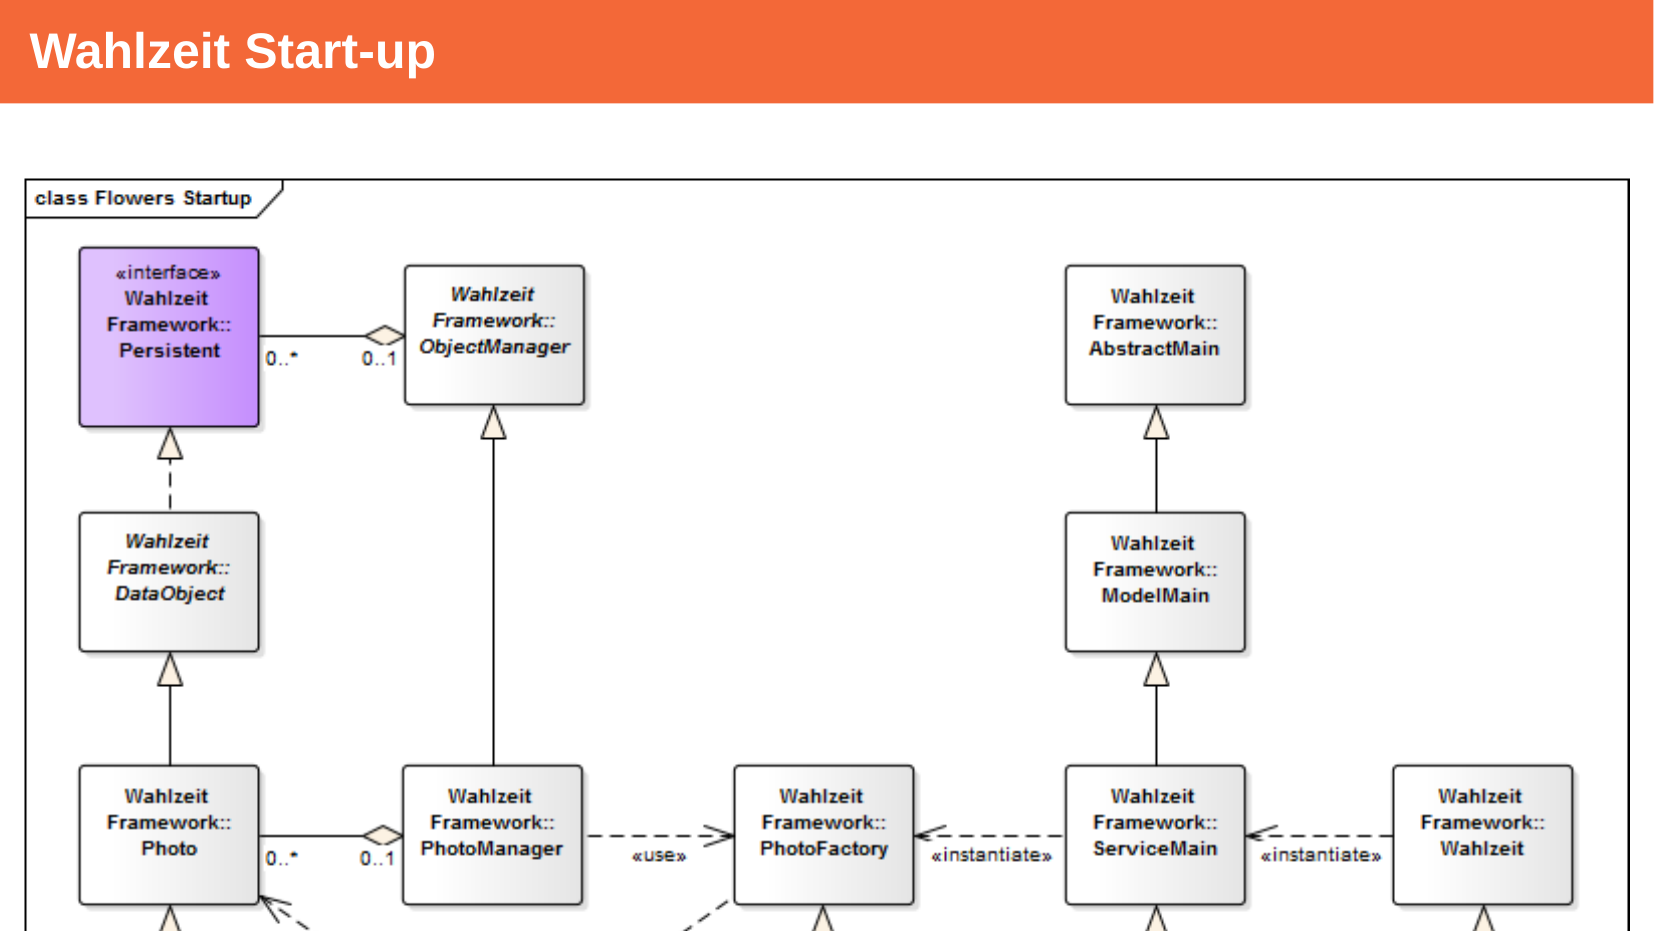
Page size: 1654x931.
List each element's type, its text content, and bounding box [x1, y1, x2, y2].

picture [23, 177, 1630, 931]
title Wahlzeit Start-up [0, 0, 1654, 104]
